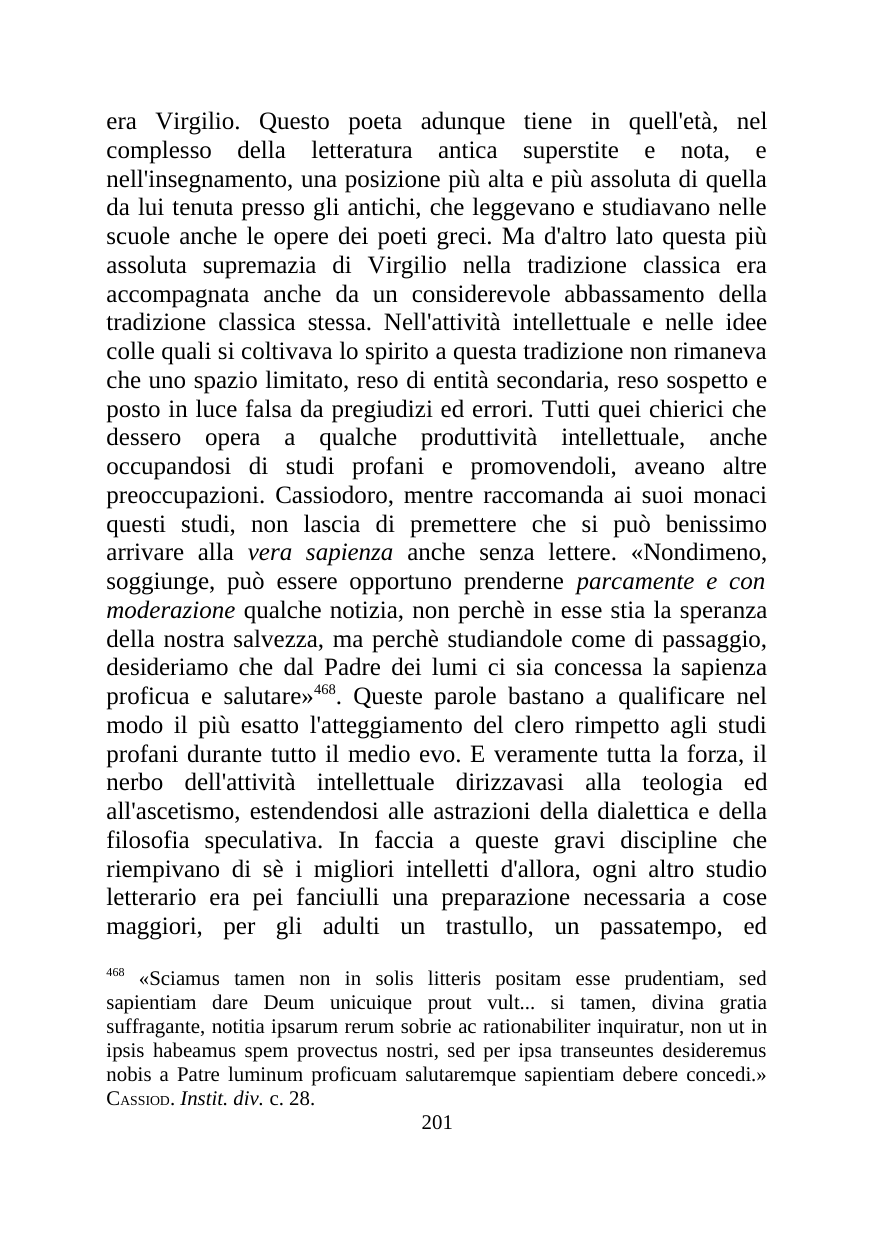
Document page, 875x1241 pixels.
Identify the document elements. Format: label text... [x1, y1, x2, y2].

text «Sciamus tamen non in solis litteris positam esse prudentiam, sed sapientiam dare Deum unicuique prout vult... si tamen, divina gratia suffragante, notitia ipsarum rerum sobrie ac rationabiliter inquiratur, non ut in ipsis habeamus spem provectus nostri, sed per ipsa transeuntes desideremus nobis a Patre luminum proficuam salutaremque sapientiam debere concedi.» Cassiod. Instit. div. c. 28. [106, 966, 768, 1110]
text era Virgilio. Questo poeta adunque tiene in quell'età, nel complesso della letteratura antica superstite e nota, e nell'insegnamento, una posizione più alta e più assoluta di quella da lui tenuta presso gli antichi, che leggevano e studiavano nelle scuole anche le opere dei poeti greci. Ma d'altro lato questa più assoluta supremazia di Virgilio nella tradizione classica era accompagnata anche da un considerevole abbassamento della tradizione classica stessa. Nell'attività intellettuale e nelle idee colle quali si coltivava lo spirito a questa tradizione non rimaneva che uno spazio limitato, reso di entità secondaria, reso sospetto e posto in luce falsa da pregiudizi ed errori. Tutti quei chierici che dessero opera a qualche produttività intellettuale, anche occupandosi di studi profani e promovendoli, aveano altre preoccupazioni. Cassiodoro, mentre raccomanda ai suoi monaci questi studi, non lascia di premettere che si può benissimo arrivare alla vera sapienza anche senza lettere. «Nondimeno, soggiunge, può essere opportuno prenderne parcamente e con moderazione qualche notizia, non perchè in esse stia la speranza della nostra salvezza, ma perchè studiandole come di passaggio, desideriamo che dal Padre dei lumi ci sia concessa la sapienza proficua e salutare». Queste parole bastano a qualificare nel modo il più esatto l'atteggiamento del clero rimpetto agli studi profani durante tutto il medio evo. E veramente tutta la forza, il nerbo dell'attività intellettuale dirizzavasi alla teologia ed all'ascetismo, estendendosi alle astrazioni della dialettica e della filosofia speculativa. In faccia a queste gravi discipline che riempivano di sè i migliori intelletti d'allora, ogni altro studio letterario era pei fanciulli una preparazione necessaria a cose maggiori, per gli adulti un trastullo, un passatempo, ed [106, 106, 768, 940]
